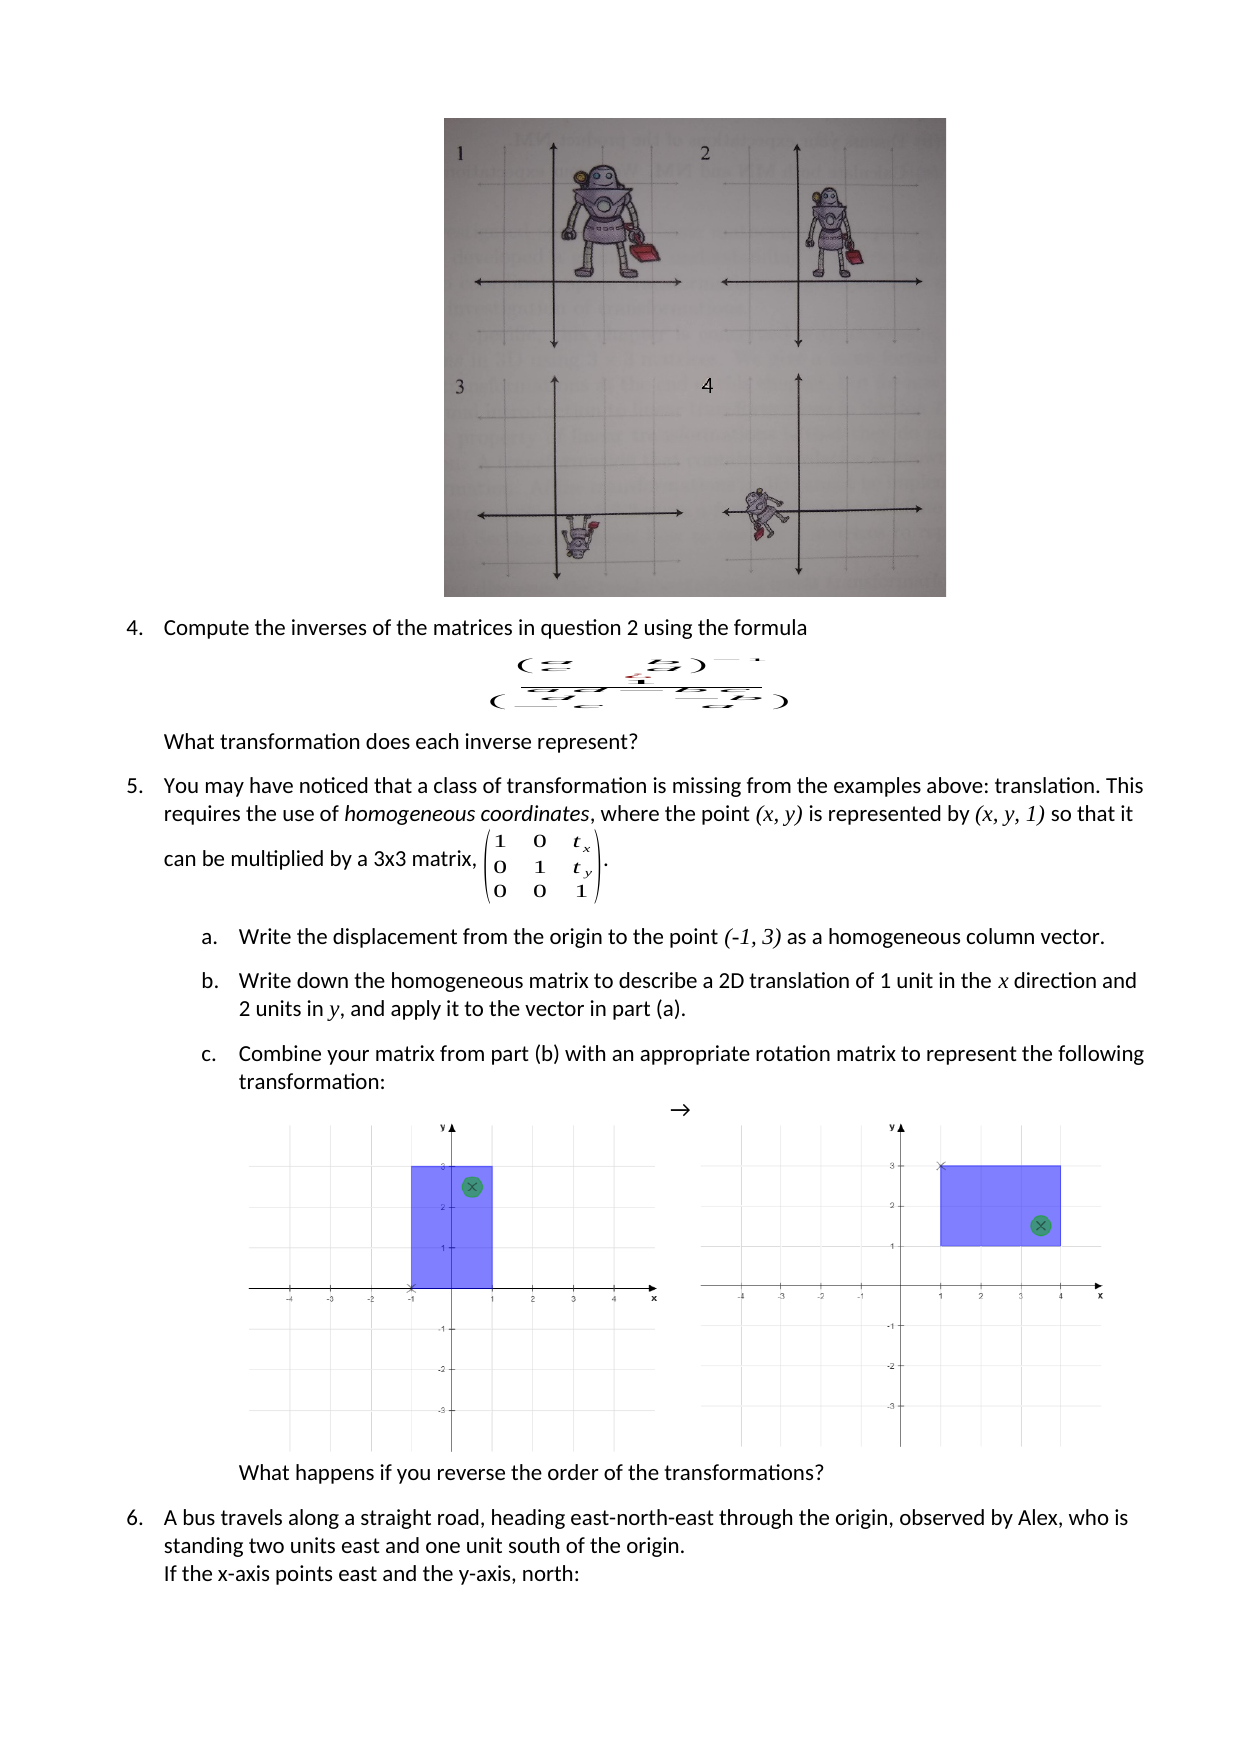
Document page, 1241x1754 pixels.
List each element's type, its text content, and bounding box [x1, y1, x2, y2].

list Write down the homogeneous matrix to describe a 2D translation of 1 unit in the x direction and 2 units in y, and apply it to the vector in part (a). [201, 966, 1152, 1022]
list A bus travels along a straight road, heading east-north-east through the origin, observed by Alex, who is standing two units east and one unit south of the origin. If the x-axis points east and the y-axis, north: [126, 1503, 1152, 1587]
list Combine your matrix from part (b) with an appropriate rotation matrix to represent the following transformation: → What happens if you reverse the order of the transformations? [201, 1039, 1152, 1486]
list Write the displacement from the origin to the point (-1, 3) as a homogeneous column vector. [201, 922, 1152, 950]
list You may have noticed that a class of transformation is missing from the examples above: translation. This requires the use of homogeneous coordinates, where the point (x, y) is represented by (x, y, 1) so that it can be multiplied by a 3x3 matrix, . [126, 772, 1152, 905]
list Compute the inverses of the matrices in question 2 using the formula [126, 613, 1152, 641]
list What transformation does each inverse represent? [164, 727, 1152, 755]
